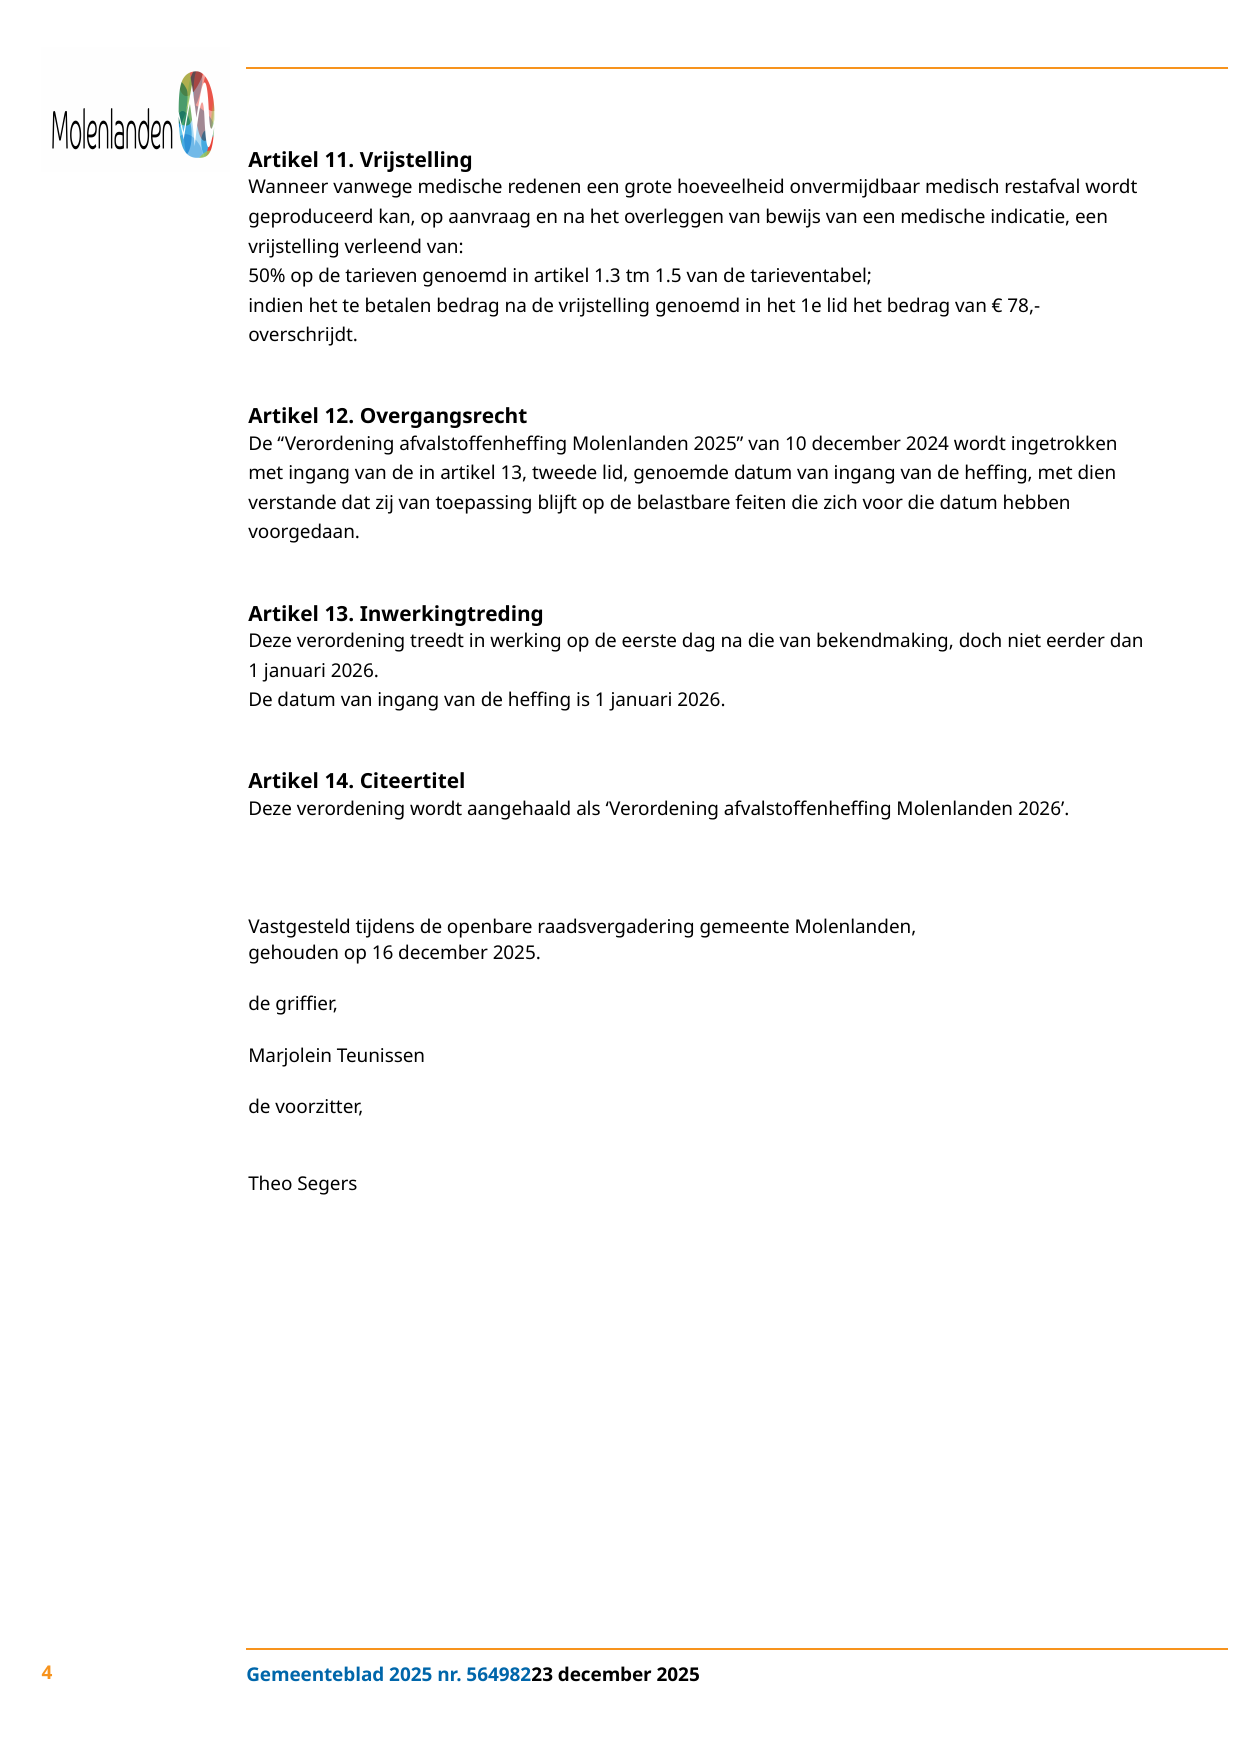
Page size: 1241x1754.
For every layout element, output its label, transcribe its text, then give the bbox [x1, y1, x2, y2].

text Artikel 11. Vrijstelling [248, 145, 1152, 174]
text Marjolein Teunissen [248, 1042, 1152, 1067]
text 50% op de tarieven genoemd in artikel 1.3 tm 1.5 van de tarieventabel; [248, 262, 1152, 288]
text Artikel 13. Inwerkingtreding [248, 599, 1152, 627]
text Deze verordening wordt aangehaald als ‘Verordening afvalstoffenheffing Molenlanden 2026’. [248, 795, 1152, 821]
text de griffier, [248, 990, 1152, 1016]
text Artikel 12. Overgangsrecht [248, 402, 1152, 430]
text Deze verordening treedt in werking op de eerste dag na die van bekendmaking, doch niet eerder dan 1 januari 2026. [248, 627, 1152, 682]
text De “Verordening afvalstoffenheffing Molenlanden 2025” van 10 december 2024 wordt ingetrokken met ingang van de in artikel 13, tweede lid, genoemde datum van ingang van de heffing, met dien verstande dat zij van toepassing blijft op de belastbare feiten die zich voor die datum hebben voorgedaan. [248, 430, 1152, 544]
text Artikel 14. Citeertitel [248, 766, 1152, 795]
text Theo Segers [248, 1170, 1152, 1196]
text De datum van ingang van de heffing is 1 januari 2026. [248, 686, 1152, 712]
text indien het te betalen bedrag na de vrijstelling genoemd in het 1e lid het bedrag van € 78,- overschrijdt. [248, 292, 1152, 347]
text Wanneer vanwege medische redenen een grote hoeveelheid onvermijdbaar medisch restafval wordt geproduceerd kan, op aanvraag en na het overleggen van bewijs van een medische indicatie, een vrijstelling verleend van: [248, 174, 1152, 258]
text de voorzitter, [248, 1093, 1152, 1119]
picture [41, 47, 231, 172]
text Vastgesteld tijdens de openbare raadsvergadering gemeente Molenlanden, [248, 913, 1152, 939]
text gehouden op 16 december 2025. [248, 939, 1152, 964]
